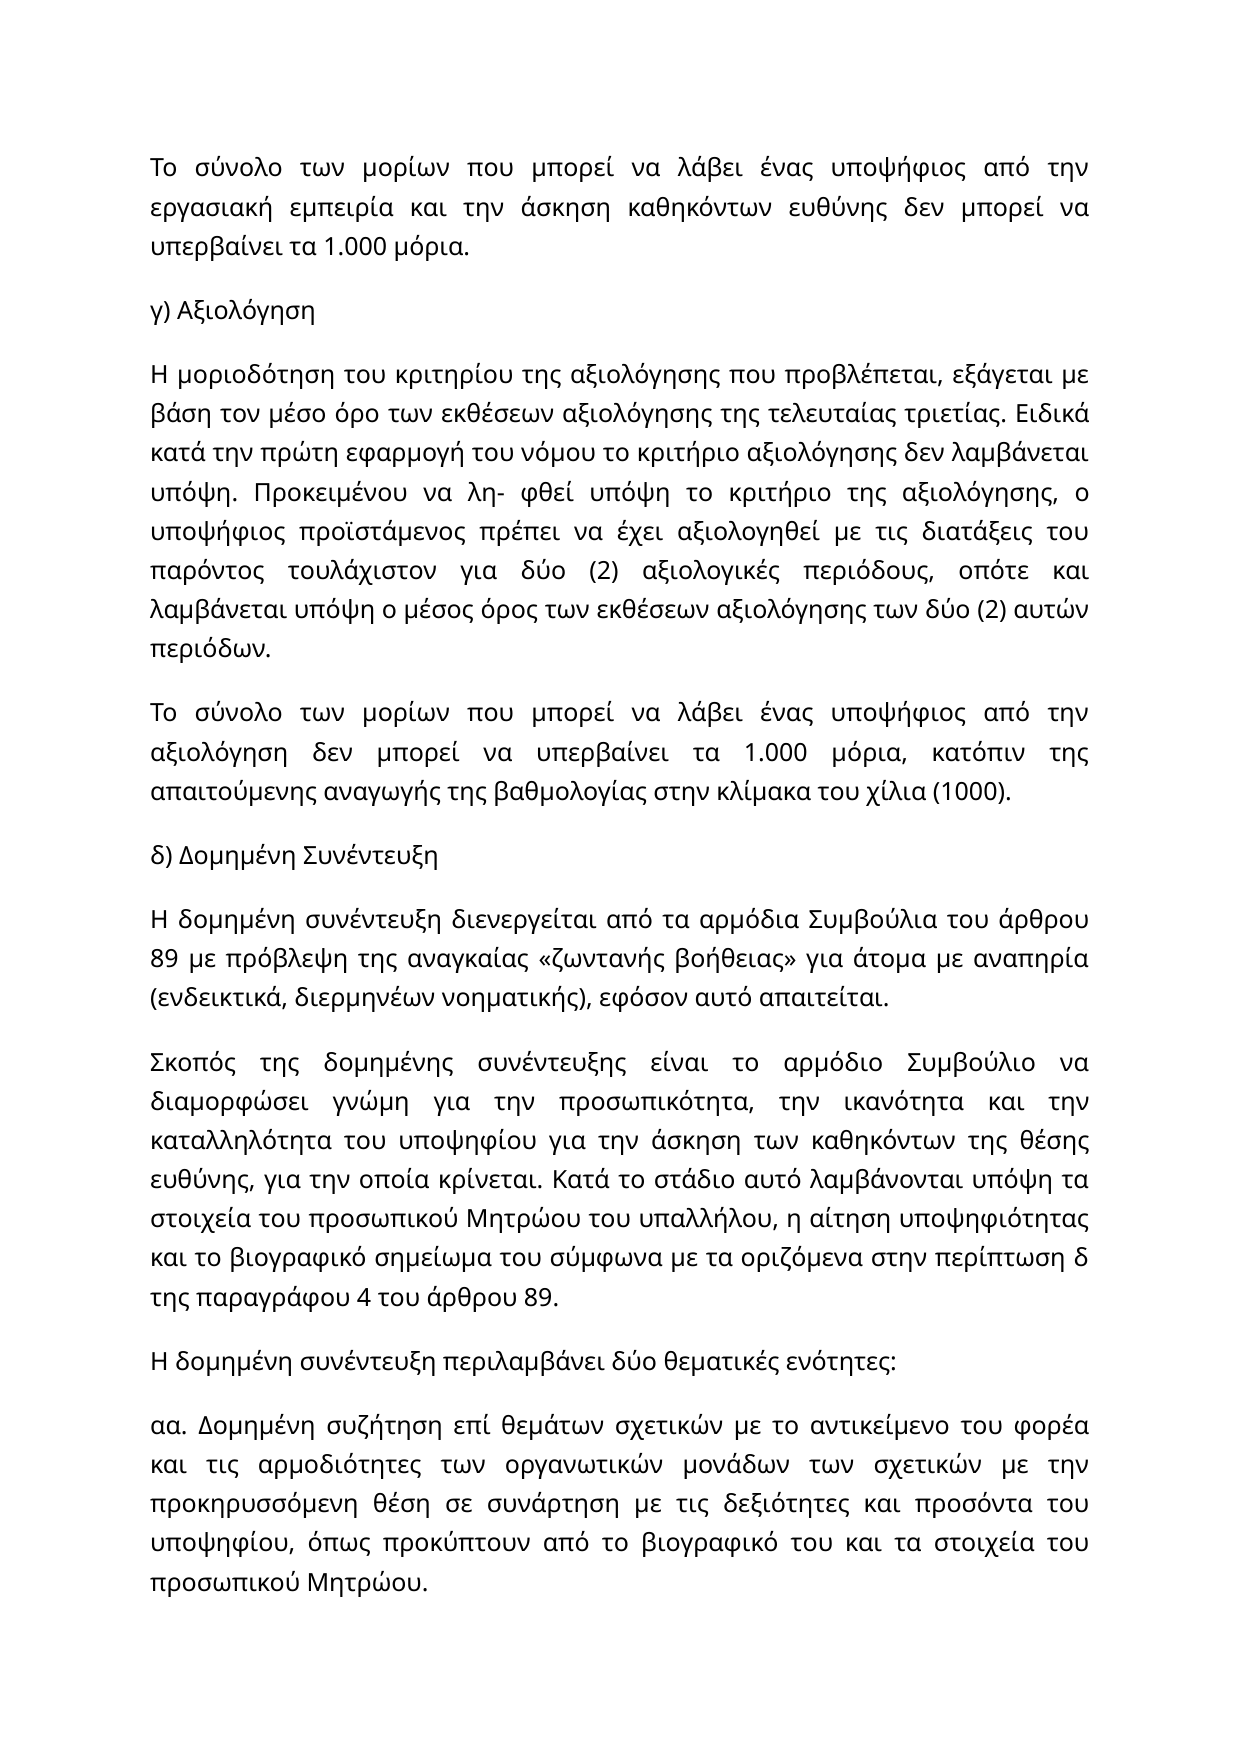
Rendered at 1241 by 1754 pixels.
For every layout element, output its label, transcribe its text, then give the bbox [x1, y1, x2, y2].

text Η μοριοδότηση του κριτηρίου της αξιολόγησης που προβλέπεται, εξάγεται με βάση τον μέσο όρο των εκθέσεων αξιολόγησης της τελευταίας τριετίας. Ειδικά κατά την πρώτη εφαρμογή του νόμου το κριτήριο αξιολόγησης δεν λαμβάνεται υπόψη. Προκειμένου να λη- φθεί υπόψη το κριτήριο της αξιολόγησης, ο υποψήφιος προϊστάμενος πρέπει να έχει αξιολογηθεί με τις διατάξεις του παρόντος τουλάχιστον για δύο (2) αξιολογικές περιόδους, οπότε και λαμβάνεται υπόψη ο μέσος όρος των εκθέσεων αξιολόγησης των δύο (2) αυτών περιόδων. [150, 357, 1090, 665]
text αα. Δομημένη συζήτηση επί θεμάτων σχετικών με το αντικείμενο του φορέα και τις αρμοδιότητες των οργανωτικών μονάδων των σχετικών με την προκηρυσσόμενη θέση σε συνάρτηση με τις δεξιότητες και προσόντα του υποψηφίου, όπως προκύπτουν από το βιογραφικό του και τα στοιχεία του προσωπικού Μητρώου. [150, 1407, 1090, 1598]
text Το σύνολο των μορίων που μπορεί να λάβει ένας υποψήφιος από την αξιολόγηση δεν μπορεί να υπερβαίνει τα 1.000 μόρια, κατόπιν της απαιτούμενης αναγωγής της βαθμολογίας στην κλίμακα του χίλια (1000). [150, 695, 1090, 807]
text Το σύνολο των μορίων που μπορεί να λάβει ένας υποψήφιος από την εργασιακή εμπειρία και την άσκηση καθηκόντων ευθύνης δεν μπορεί να υπερβαίνει τα 1.000 μόρια. [150, 150, 1090, 262]
text γ) Αξιολόγηση [150, 292, 1090, 327]
text δ) Δομημένη Συνέντευξη [150, 837, 1090, 872]
text Η δομημένη συνέντευξη περιλαμβάνει δύο θεματικές ενότητες: [150, 1343, 1090, 1377]
text Η δομημένη συνέντευξη διενεργείται από τα αρμόδια Συμβούλια του άρθρου 89 με πρόβλεψη της αναγκαίας «ζωντανής βοήθειας» για άτομα με αναπηρία (ενδεικτικά, διερμηνέων νοηματικής), εφόσον αυτό απαιτείται. [150, 902, 1090, 1014]
text Σκοπός της δομημένης συνέντευξης είναι το αρμόδιο Συμβούλιο να διαμορφώσει γνώμη για την προσωπικότητα, την ικανότητα και την καταλληλότητα του υποψηφίου για την άσκηση των καθηκόντων της θέσης ευθύνης, για την οποία κρίνεται. Κατά το στάδιο αυτό λαμβάνονται υπόψη τα στοιχεία του προσωπικού Μητρώου του υπαλλήλου, η αίτηση υποψηφιότητας και το βιογραφικό σημείωμα του σύμφωνα με τα οριζόμενα στην περίπτωση δ της παραγράφου 4 του άρθρου 89. [150, 1044, 1090, 1313]
